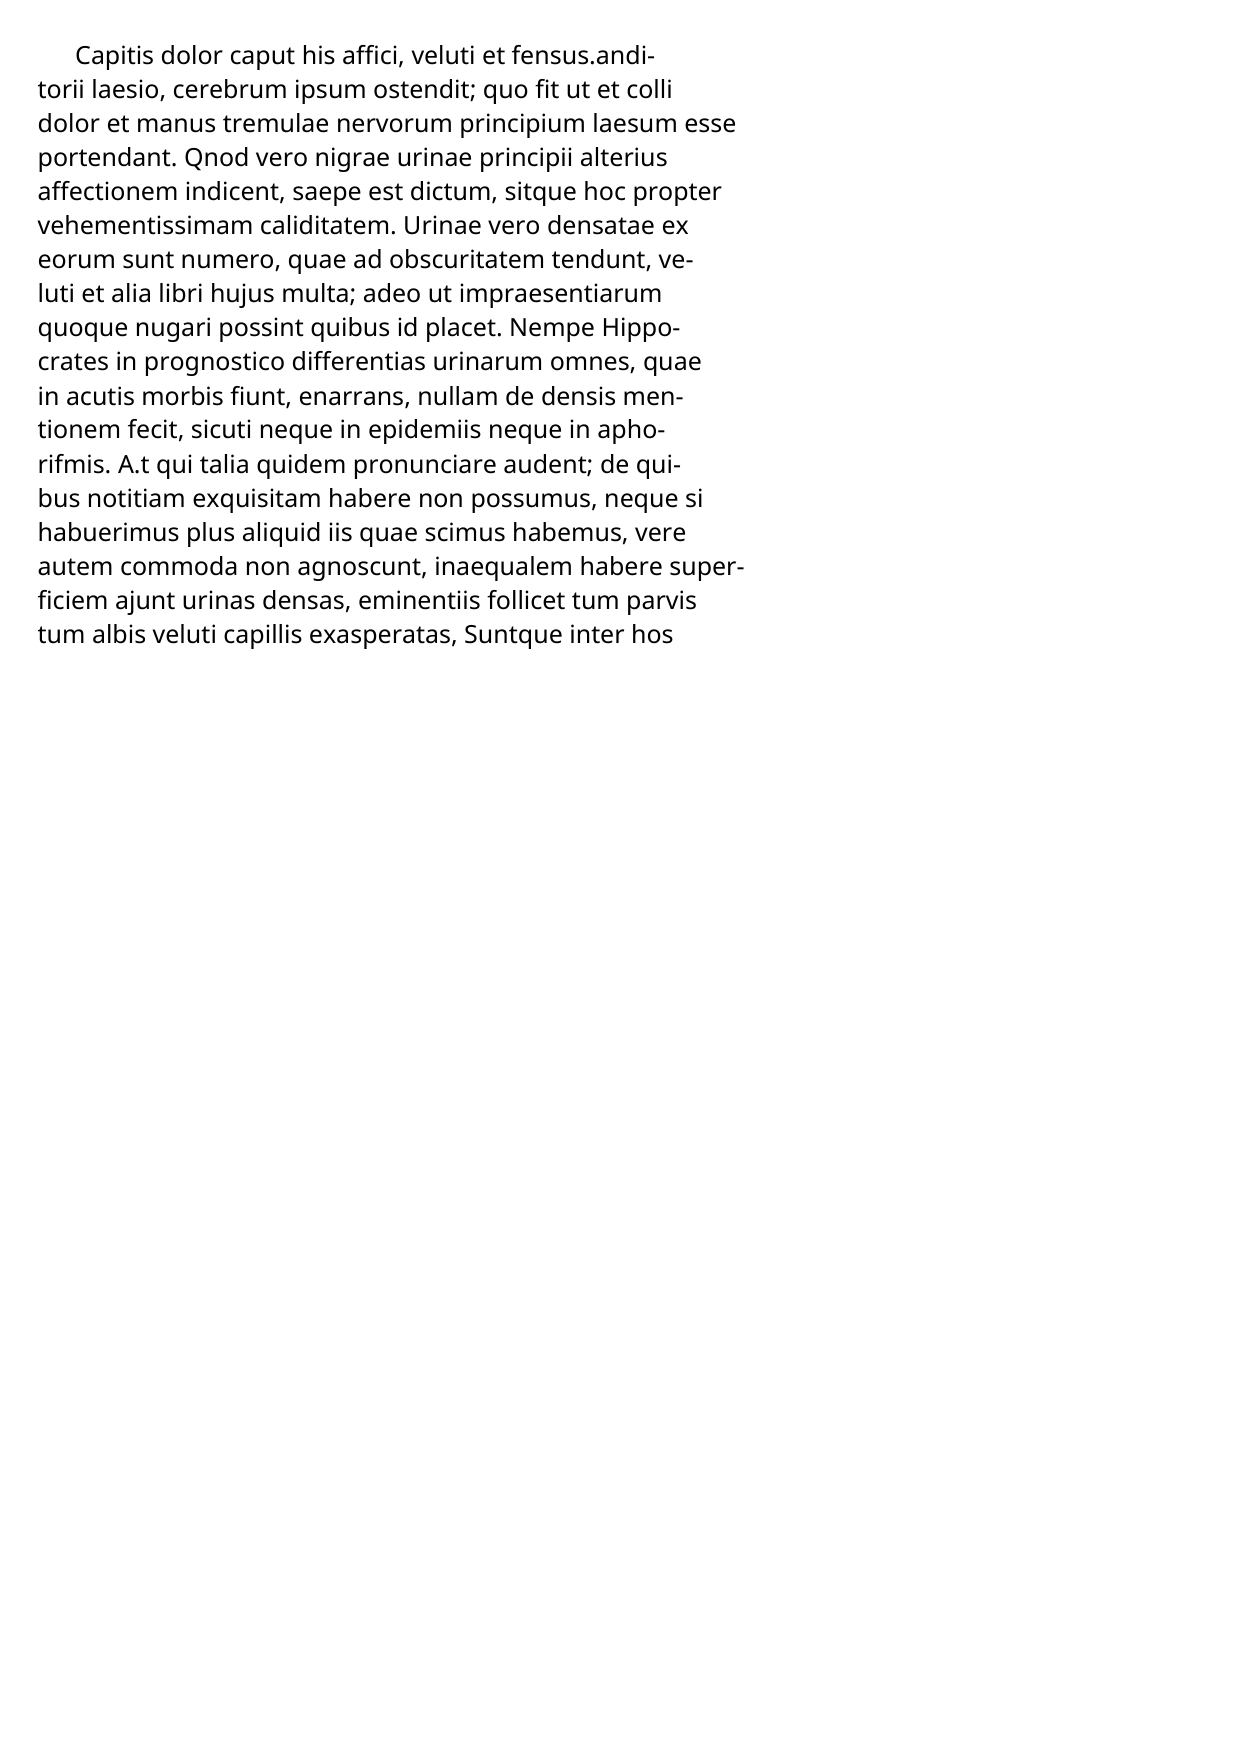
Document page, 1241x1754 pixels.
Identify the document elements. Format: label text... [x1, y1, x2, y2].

text Capitis dolor caput his affici, veluti et fensus.andi- torii laesio, cerebrum ipsum ostendit; quo fit ut et colli dolor et manus tremulae nervorum principium laesum esse portendant. Qnod vero nigrae urinae principii alterius affectionem indicent, saepe est dictum, sitque hoc propter vehementissimam caliditatem. Urinae vero densatae ex eorum sunt numero, quae ad obscuritatem tendunt, ve- luti et alia libri hujus multa; adeo ut impraesentiarum quoque nugari possint quibus id placet. Nempe Hippo- crates in prognostico differentias urinarum omnes, quae in acutis morbis fiunt, enarrans, nullam de densis men- tionem fecit, sicuti neque in epidemiis neque in apho- rifmis. A.t qui talia quidem pronunciare audent; de qui- bus notitiam exquisitam habere non possumus, neque si habuerimus plus aliquid iis quae scimus habemus, vere autem commoda non agnoscunt, inaequalem habere super- ficiem ajunt urinas densas, eminentiis follicet tum parvis tum albis veluti capillis exasperatas, Suntque inter hos [37, 37, 1203, 651]
